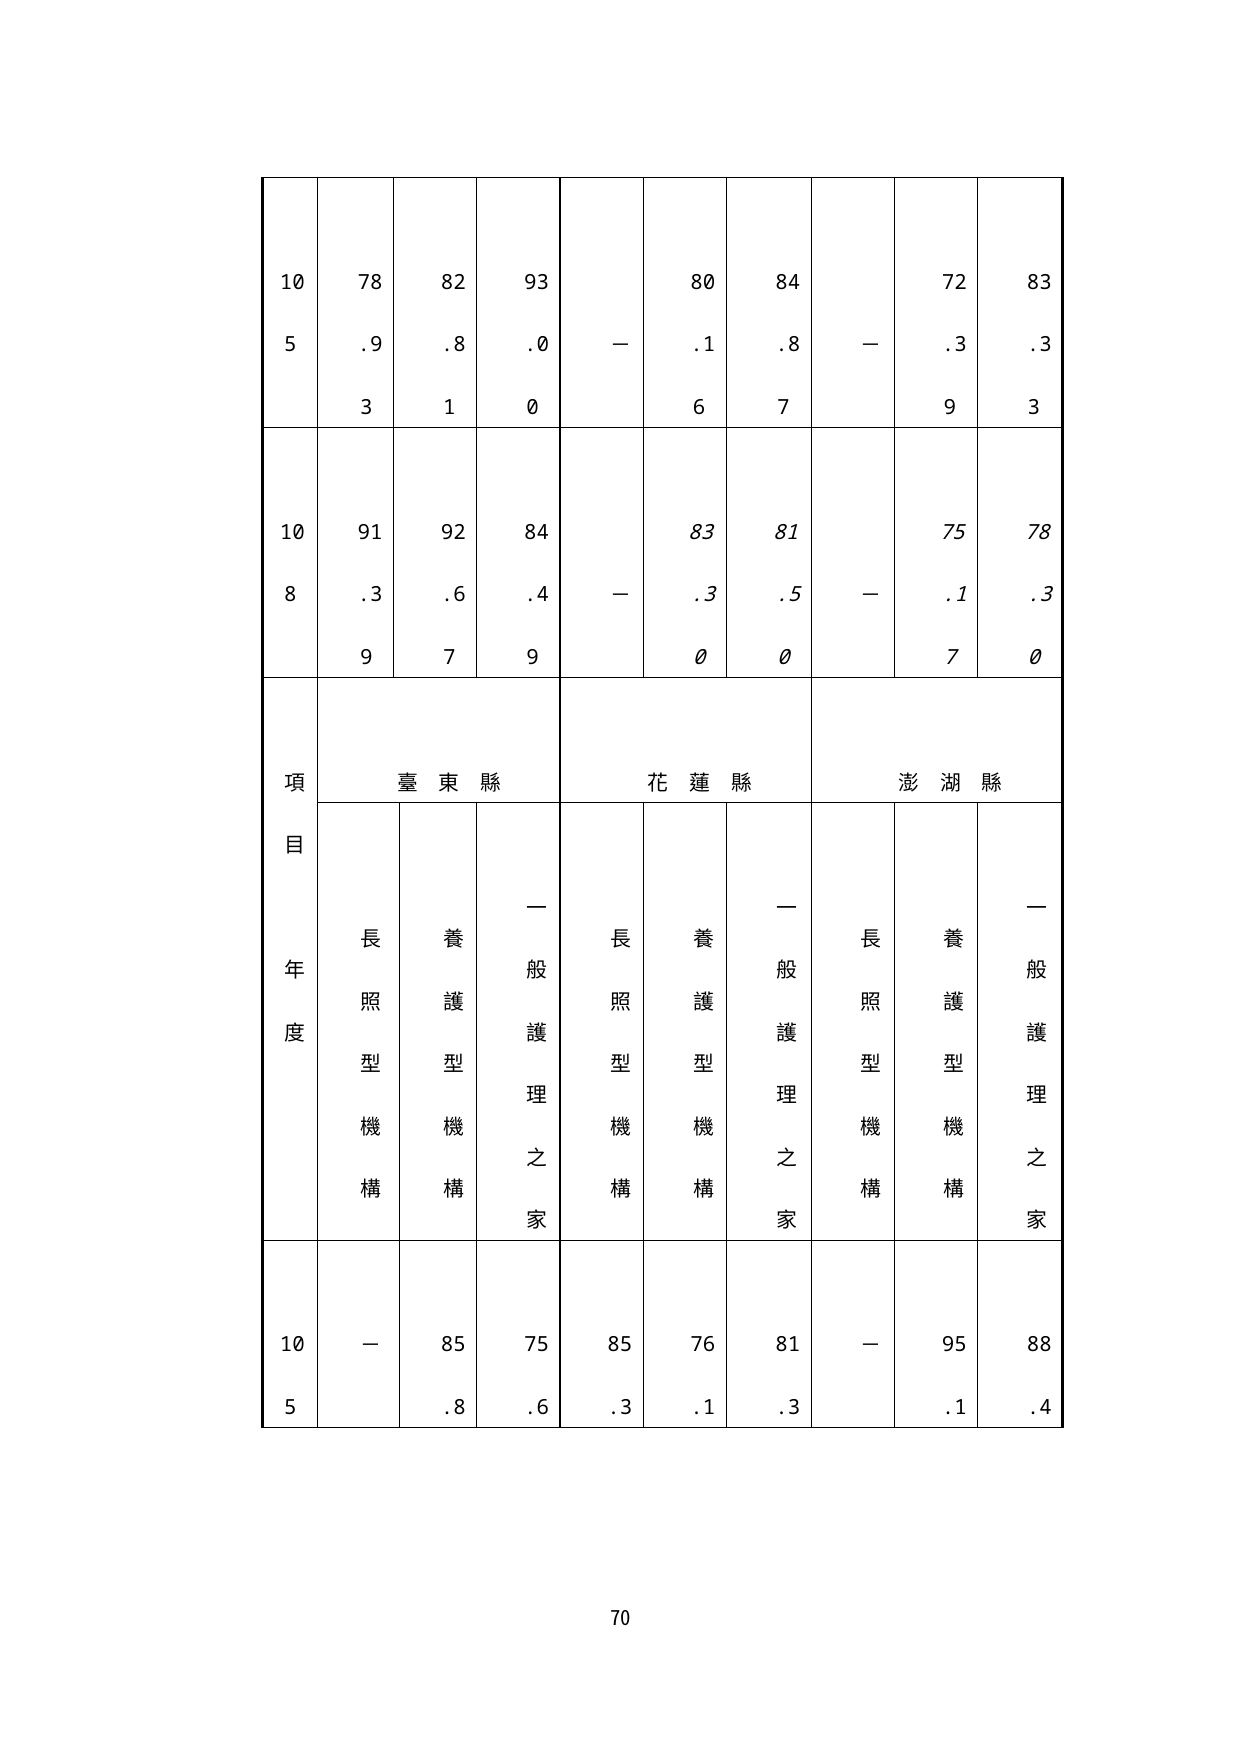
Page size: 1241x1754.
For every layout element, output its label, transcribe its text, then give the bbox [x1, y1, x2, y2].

table_cell 95.1 [895, 1241, 977, 1427]
table_cell － [561, 428, 643, 677]
table_cell － [318, 1241, 399, 1427]
table_cell 花蓮縣 [561, 678, 811, 802]
table_cell 養護型機構 [644, 803, 726, 1240]
table_cell 76.1 [644, 1241, 726, 1427]
table_cell 91.39 [318, 428, 393, 677]
table_cell － [812, 428, 894, 677]
table_cell 長照型機構 [812, 803, 894, 1240]
table_cell 108 [264, 428, 317, 677]
table_cell 臺東縣 [318, 678, 559, 802]
table_cell 75.6 [477, 1241, 559, 1427]
table_cell 88.4 [978, 1241, 1061, 1427]
table_cell 一般護理之家 [727, 803, 811, 1240]
table_cell 93.00 [477, 178, 559, 427]
table_cell 72.39 [895, 178, 977, 427]
table_cell 84.49 [477, 428, 559, 677]
table_cell 澎湖縣 [812, 678, 1061, 802]
table_cell 84.87 [727, 178, 811, 427]
table_cell － [812, 178, 894, 427]
table_cell 83.30 [644, 428, 726, 677]
table_cell 81.50 [727, 428, 811, 677]
table_cell 75.17 [895, 428, 977, 677]
table_cell 80.16 [644, 178, 726, 427]
table_cell 85.3 [561, 1241, 643, 1427]
table_cell 一般護理之家 [477, 803, 559, 1240]
table_cell － [812, 1241, 894, 1427]
table_cell 一般護理之家 [978, 803, 1061, 1240]
table_cell 長照型機構 [561, 803, 643, 1240]
table_cell 105 [264, 178, 317, 427]
table_cell 81.3 [727, 1241, 811, 1427]
table_cell 78.93 [318, 178, 393, 427]
table_cell 養護型機構 [400, 803, 476, 1240]
table_cell － [561, 178, 643, 427]
table_cell 85.8 [400, 1241, 476, 1427]
table_cell 92.67 [394, 428, 476, 677]
table_cell 長照型機構 [318, 803, 399, 1240]
table_cell 105 [264, 1241, 317, 1427]
table_cell 82.81 [394, 178, 476, 427]
table_cell 83.33 [978, 178, 1061, 427]
table_cell 項目 年度 [264, 678, 317, 1240]
table_cell 78.30 [978, 428, 1061, 677]
table_cell 養護型機構 [895, 803, 977, 1240]
